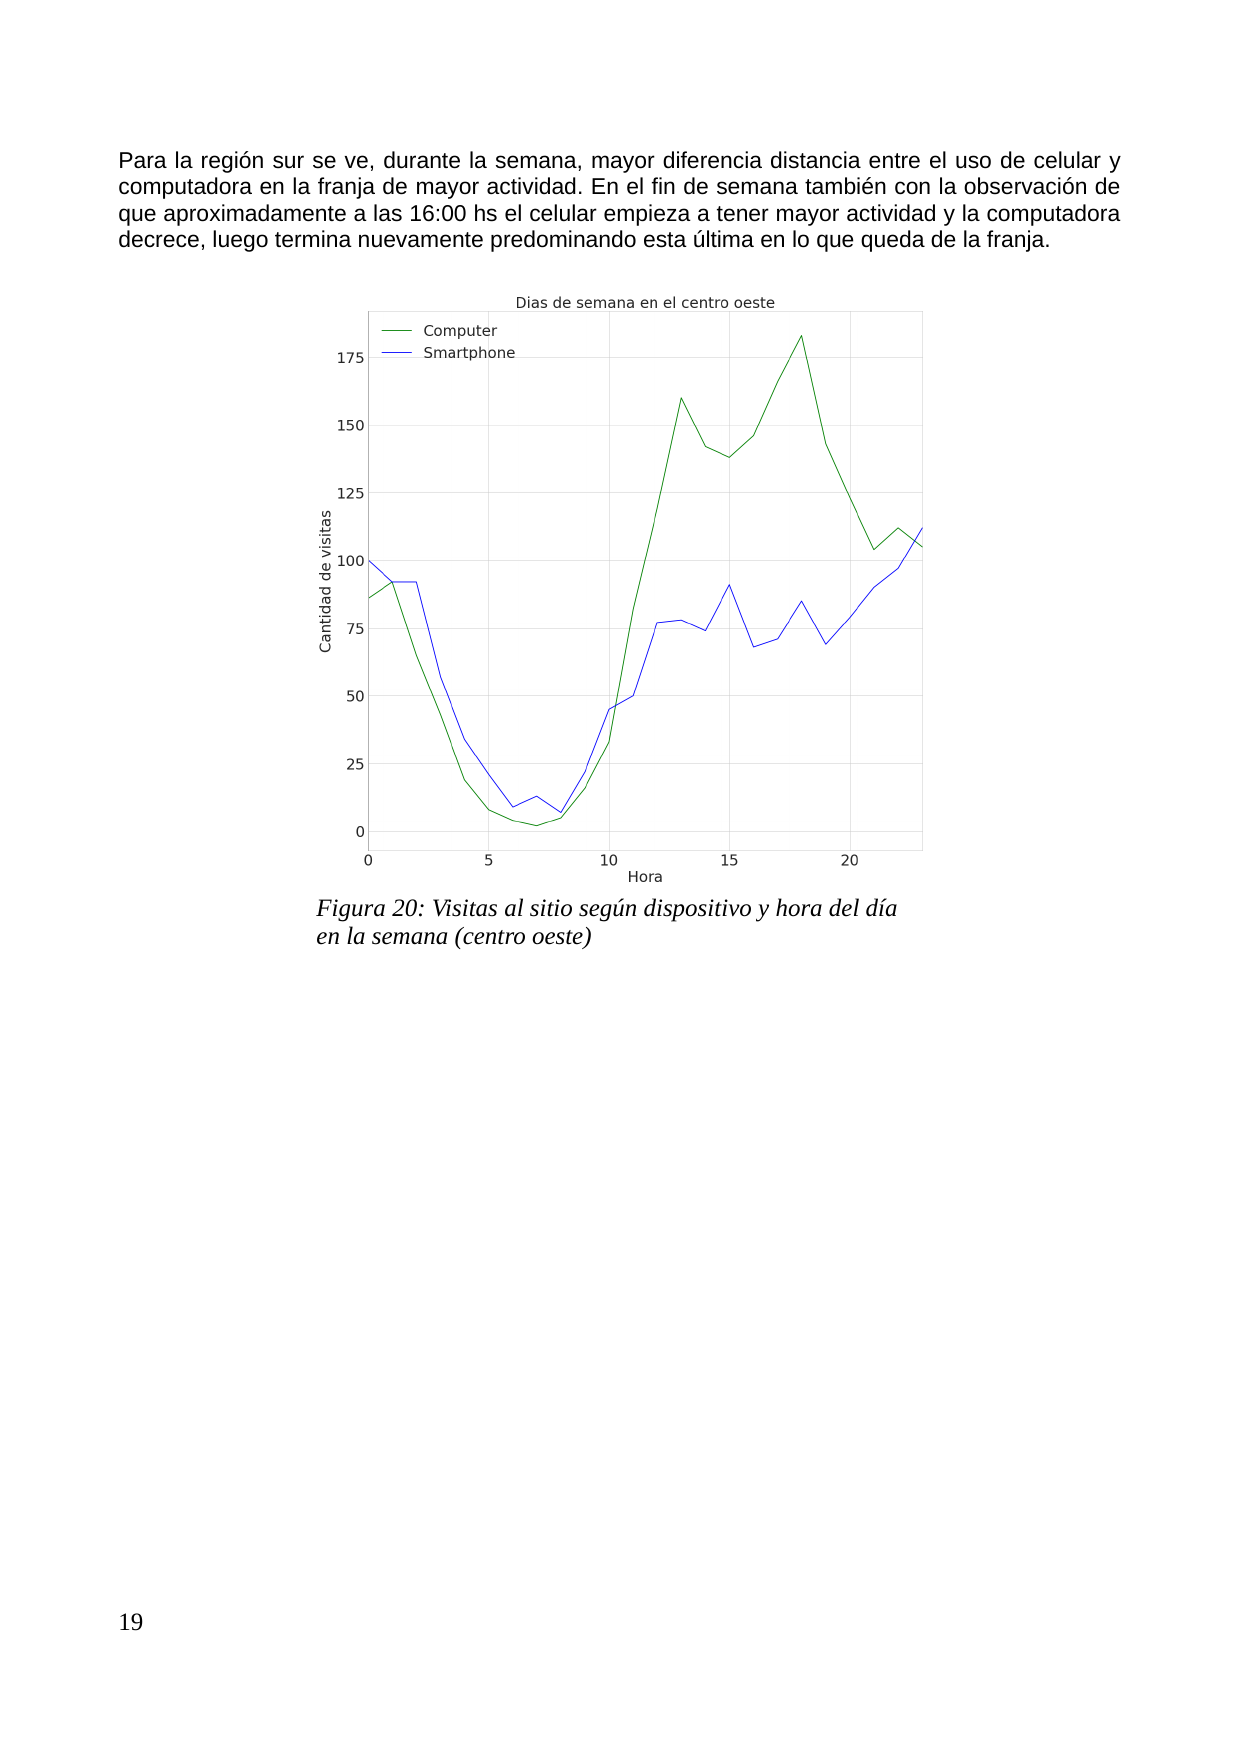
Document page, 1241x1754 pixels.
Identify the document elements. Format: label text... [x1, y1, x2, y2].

text Figura 20: Visitas al sitio según dispositivo y hora del día en la semana (centro oeste) [316, 888, 924, 950]
text Para la región sur se ve, durante la semana, mayor diferencia distancia entre el uso de celular y computadora en la franja de mayor actividad. En el fin de semana también con la observación de que aproximadamente a las 16:00 hs el celular empieza a tener mayor actividad y la computadora decrece, luego termina nuevamente predominando esta última en lo que queda de la franja. [118, 147, 1122, 252]
picture [316, 293, 924, 888]
